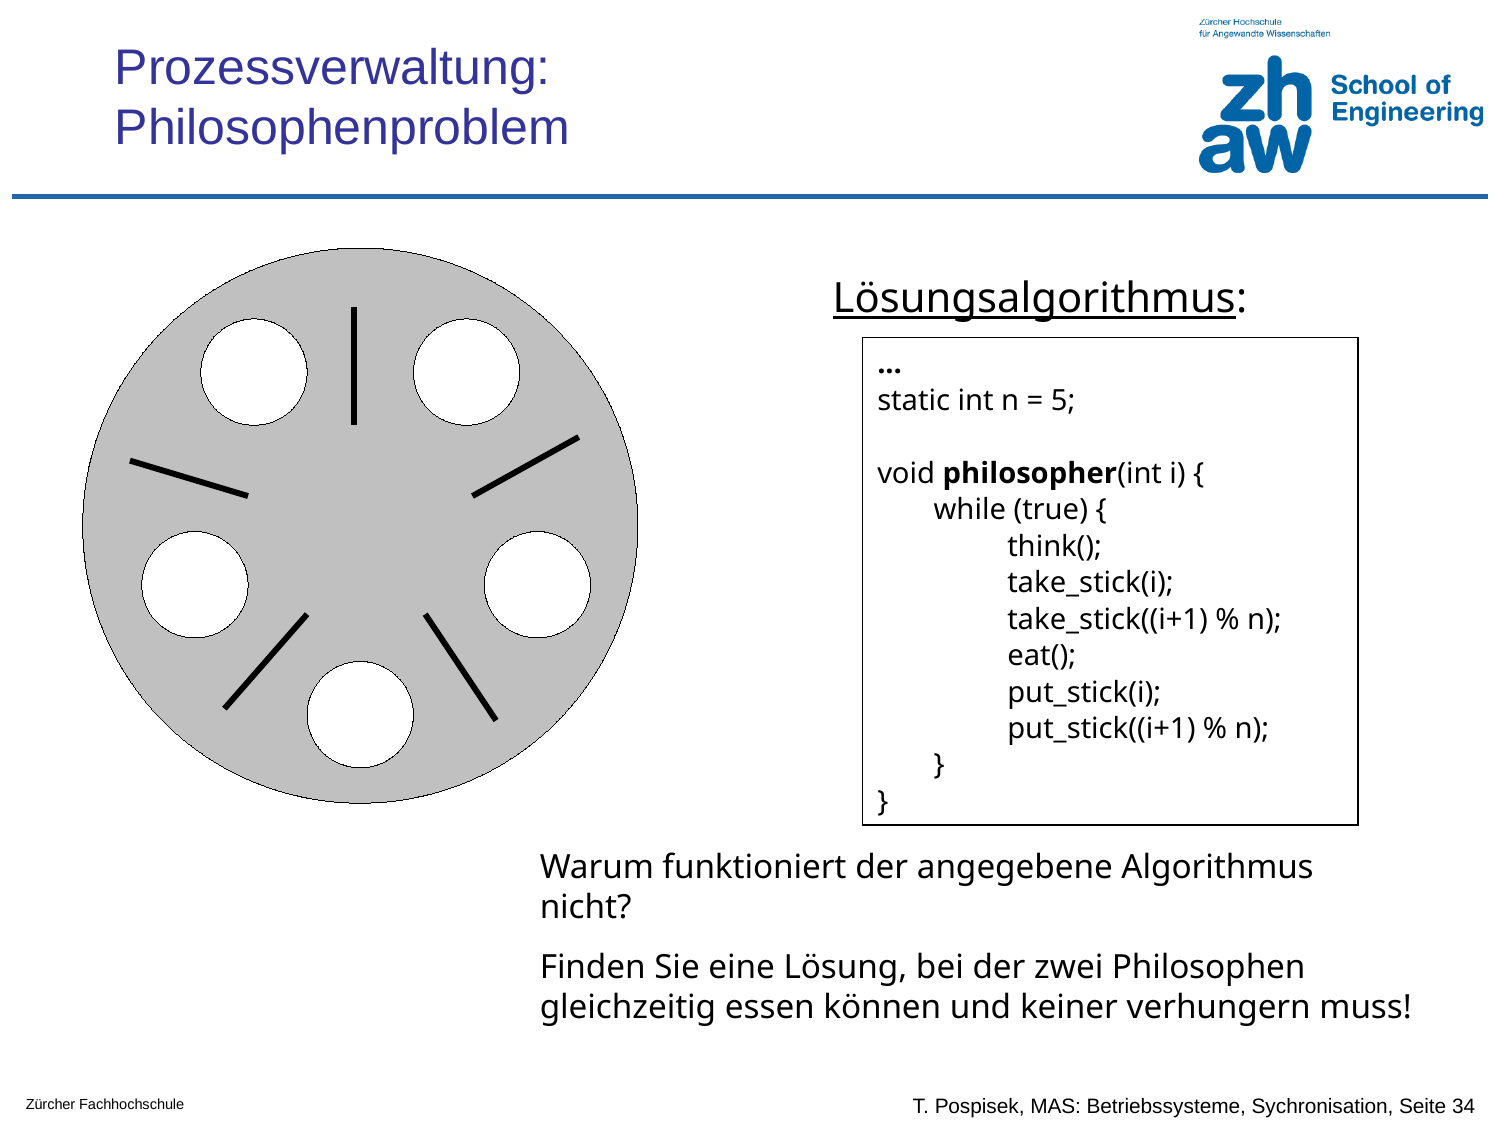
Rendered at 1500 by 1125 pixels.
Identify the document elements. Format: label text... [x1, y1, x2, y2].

text_box ... static int n = 5; void philosopher(int i) { while (true) { think(); take_stick(i); take_stick((i+1) % n); eat(); put_stick(i); put_stick((i+1) % n); } } [862, 337, 1359, 825]
text_box Finden Sie eine Lösung, bei der zwei Philosophen gleichzeitig essen können und keiner verhungern muss! [524, 937, 1438, 1033]
picture [1199, 19, 1483, 173]
title Prozessverwaltung: Philosophenproblem [99, 50, 1379, 163]
text_box Warum funktioniert der angegebene Algorithmus nicht? [524, 837, 1338, 933]
text_box Lösungsalgorithmus: [818, 263, 1263, 329]
text_box [82, 248, 638, 804]
